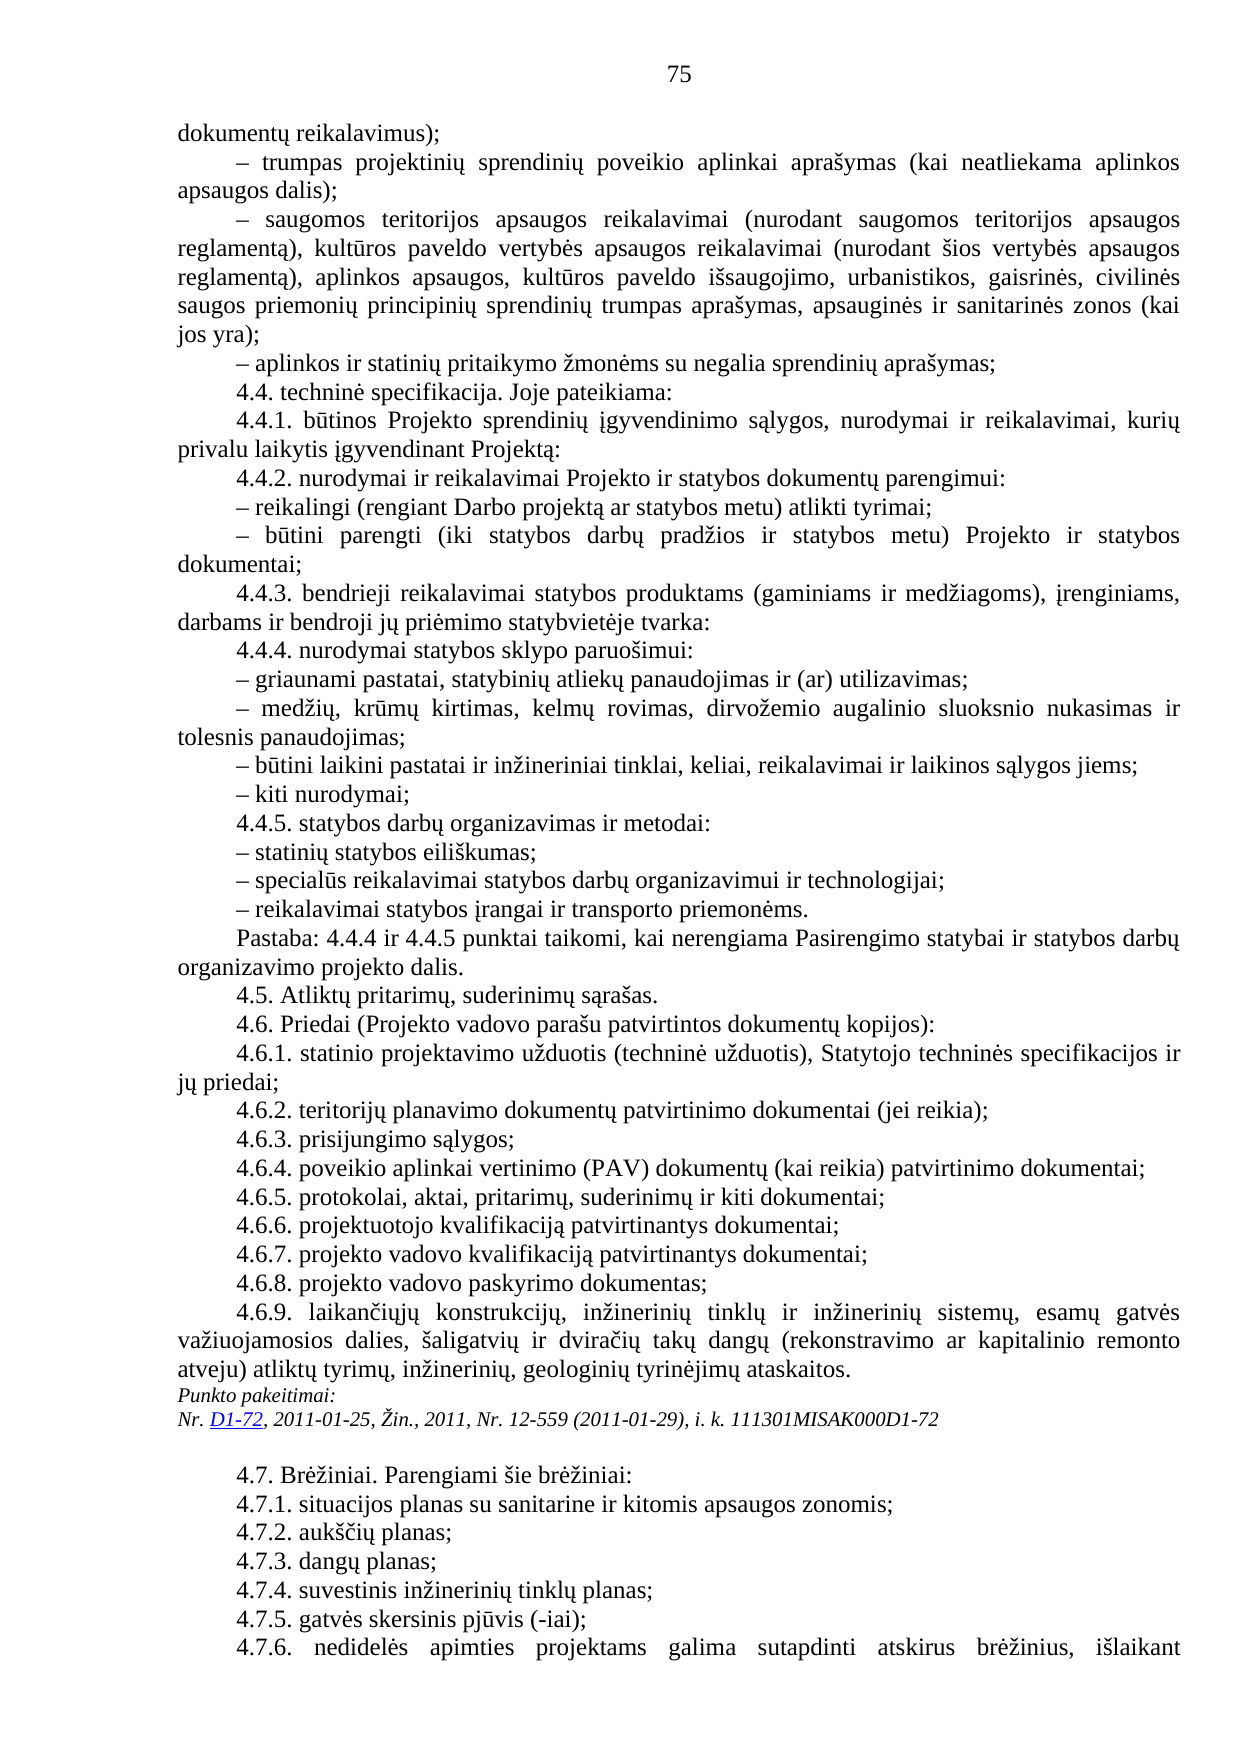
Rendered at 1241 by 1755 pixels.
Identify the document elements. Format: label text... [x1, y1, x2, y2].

text 4.6.1. statinio projektavimo užduotis (techninė užduotis), Statytojo techninės specifikacijos ir jų priedai; [177, 1038, 1181, 1096]
text – griaunami pastatai, statybinių atliekų panaudojimas ir (ar) utilizavimas; [177, 664, 1181, 693]
text – aplinkos ir statinių pritaikymo žmonėms su negalia sprendinių aprašymas; [177, 348, 1181, 377]
text 4.4.2. nurodymai ir reikalavimai Projekto ir statybos dokumentų parengimui: [177, 463, 1181, 492]
text – būtini parengti (iki statybos darbų pradžios ir statybos metu) Projekto ir statybos dokumentai; [177, 521, 1181, 578]
text – medžių, krūmų kirtimas, kelmų rovimas, dirvožemio augalinio sluoksnio nukasimas ir tolesnis panaudojimas; [177, 693, 1181, 751]
text 4.4.1. būtinos Projekto sprendinių įgyvendinimo sąlygos, nurodymai ir reikalavimai, kurių privalu laikytis įgyvendinant Projektą: [177, 406, 1181, 463]
text Punkto pakeitimai: [177, 1383, 1181, 1407]
text 4.4.3. bendrieji reikalavimai statybos produktams (gaminiams ir medžiagoms), įrenginiams, darbams ir bendroji jų priėmimo statybvietėje tvarka: [177, 578, 1181, 636]
text Pastaba: 4.4.4 ir 4.4.5 punktai taikomi, kai nerengiama Pasirengimo statybai ir statybos darbų organizavimo projekto dalis. [177, 923, 1181, 981]
text – statinių statybos eiliškumas; [177, 837, 1181, 866]
text 4.6.8. projekto vadovo paskyrimo dokumentas; [177, 1268, 1181, 1297]
text 4.7. Brėžiniai. Parengiami šie brėžiniai: [177, 1460, 1181, 1489]
text 4.6. Priedai (Projekto vadovo parašu patvirtintos dokumentų kopijos): [177, 1009, 1181, 1038]
text 4.7.1. situacijos planas su sanitarine ir kitomis apsaugos zonomis; [177, 1489, 1181, 1517]
text 4.4. techninė specifikacija. Joje pateikiama: [177, 377, 1181, 406]
text Nr. D1-72, 2011-01-25, Žin., 2011, Nr. 12-559 (2011-01-29), i. k. 111301MISAK000D1-72 [177, 1407, 1181, 1431]
text 4.6.3. prisijungimo sąlygos; [177, 1124, 1181, 1153]
text 4.7.4. suvestinis inžinerinių tinklų planas; [177, 1575, 1181, 1604]
text 4.6.6. projektuotojo kvalifikaciją patvirtinantys dokumentai; [177, 1211, 1181, 1239]
text 4.7.5. gatvės skersinis pjūvis (-iai); [177, 1604, 1181, 1632]
text 4.7.6. nedidelės apimties projektams galima sutapdinti atskirus brėžinius, išlaikant [177, 1632, 1181, 1661]
text – reikalavimai statybos įrangai ir transporto priemonėms. [177, 894, 1181, 923]
text 4.6.2. teritorijų planavimo dokumentų patvirtinimo dokumentai (jei reikia); [177, 1096, 1181, 1124]
text 4.6.7. projekto vadovo kvalifikaciją patvirtinantys dokumentai; [177, 1239, 1181, 1268]
text – saugomos teritorijos apsaugos reikalavimai (nurodant saugomos teritorijos apsaugos reglamentą), kultūros paveldo vertybės apsaugos reikalavimai (nurodant šios vertybės apsaugos reglamentą), aplinkos apsaugos, kultūros paveldo išsaugojimo, urbanistikos, gaisrinės, civilinės saugos priemonių principinių sprendinių trumpas aprašymas, apsauginės ir sanitarinės zonos (kai jos yra); [177, 204, 1181, 348]
text 4.6.9. laikančiųjų konstrukcijų, inžinerinių tinklų ir inžinerinių sistemų, esamų gatvės važiuojamosios dalies, šaligatvių ir dviračių takų dangų (rekonstravimo ar kapitalinio remonto atveju) atliktų tyrimų, inžinerinių, geologinių tyrinėjimų ataskaitos. [177, 1297, 1181, 1383]
text – specialūs reikalavimai statybos darbų organizavimui ir technologijai; [177, 866, 1181, 894]
text 4.7.2. aukščių planas; [177, 1517, 1181, 1546]
text 4.5. Atliktų pritarimų, suderinimų sąrašas. [177, 981, 1181, 1009]
text 4.6.5. protokolai, aktai, pritarimų, suderinimų ir kiti dokumentai; [177, 1182, 1181, 1211]
text – reikalingi (rengiant Darbo projektą ar statybos metu) atlikti tyrimai; [177, 492, 1181, 521]
text 4.4.5. statybos darbų organizavimas ir metodai: [177, 808, 1181, 837]
text – trumpas projektinių sprendinių poveikio aplinkai aprašymas (kai neatliekama aplinkos apsaugos dalis); [177, 147, 1181, 204]
text 4.4.4. nurodymai statybos sklypo paruošimui: [177, 636, 1181, 664]
text 4.6.4. poveikio aplinkai vertinimo (PAV) dokumentų (kai reikia) patvirtinimo dokumentai; [177, 1153, 1181, 1182]
text – kiti nurodymai; [177, 779, 1181, 808]
text – būtini laikini pastatai ir inžineriniai tinklai, keliai, reikalavimai ir laikinos sąlygos jiems; [177, 751, 1181, 779]
text 4.7.3. dangų planas; [177, 1546, 1181, 1575]
text dokumentų reikalavimus); [177, 118, 1181, 147]
